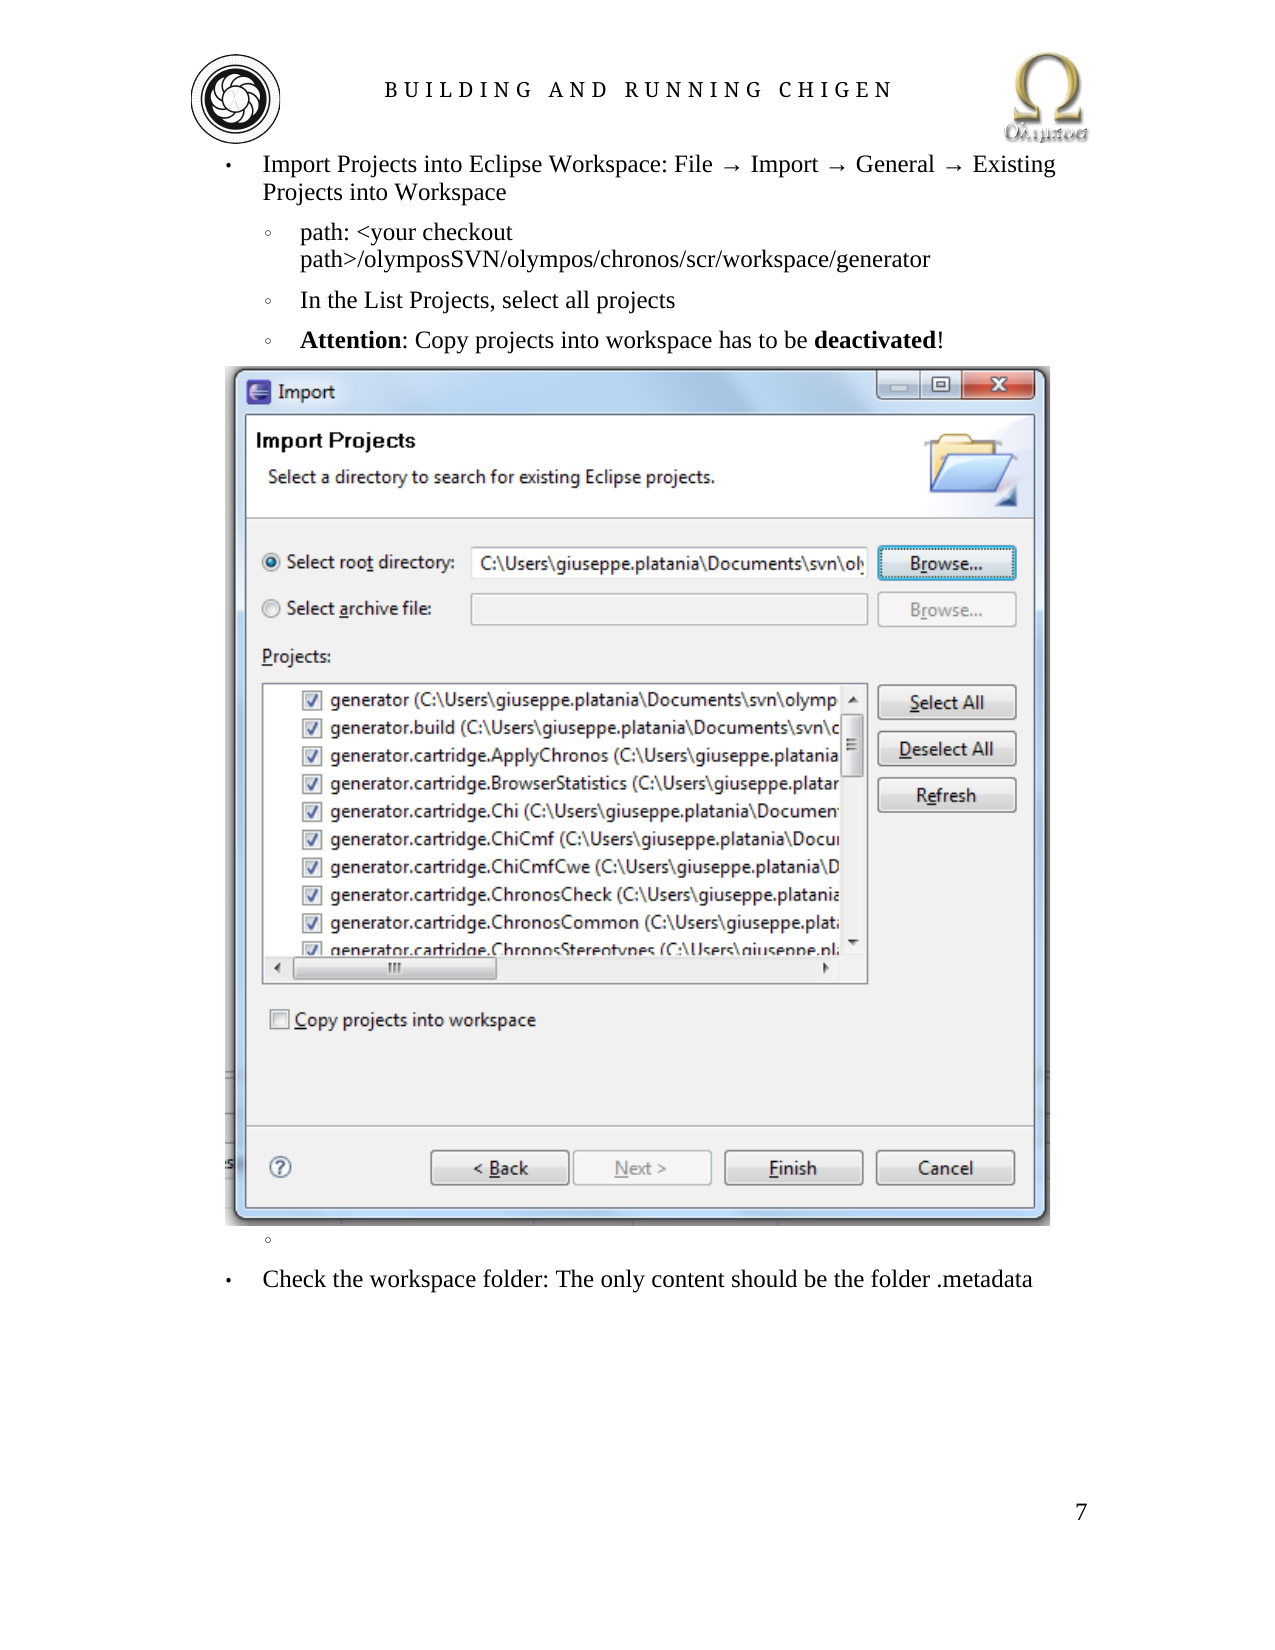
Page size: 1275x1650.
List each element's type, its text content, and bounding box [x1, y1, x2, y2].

list In the List Projects, select all projects [262, 286, 1087, 313]
list Check the workspace folder: The only content should be the folder .metadata [225, 1265, 1087, 1293]
list Import Projects into Eclipse Workspace: File → Import → General → Existing Projects into Workspace [225, 150, 1087, 205]
list Attention: Copy projects into workspace has to be deactivated! [262, 326, 1087, 354]
picture [225, 366, 1050, 1226]
list path: <your checkout path>/olymposSVN/olympos/chronos/scr/workspace/generator [262, 218, 1087, 273]
picture [1000, 50, 1090, 143]
picture [191, 54, 281, 144]
